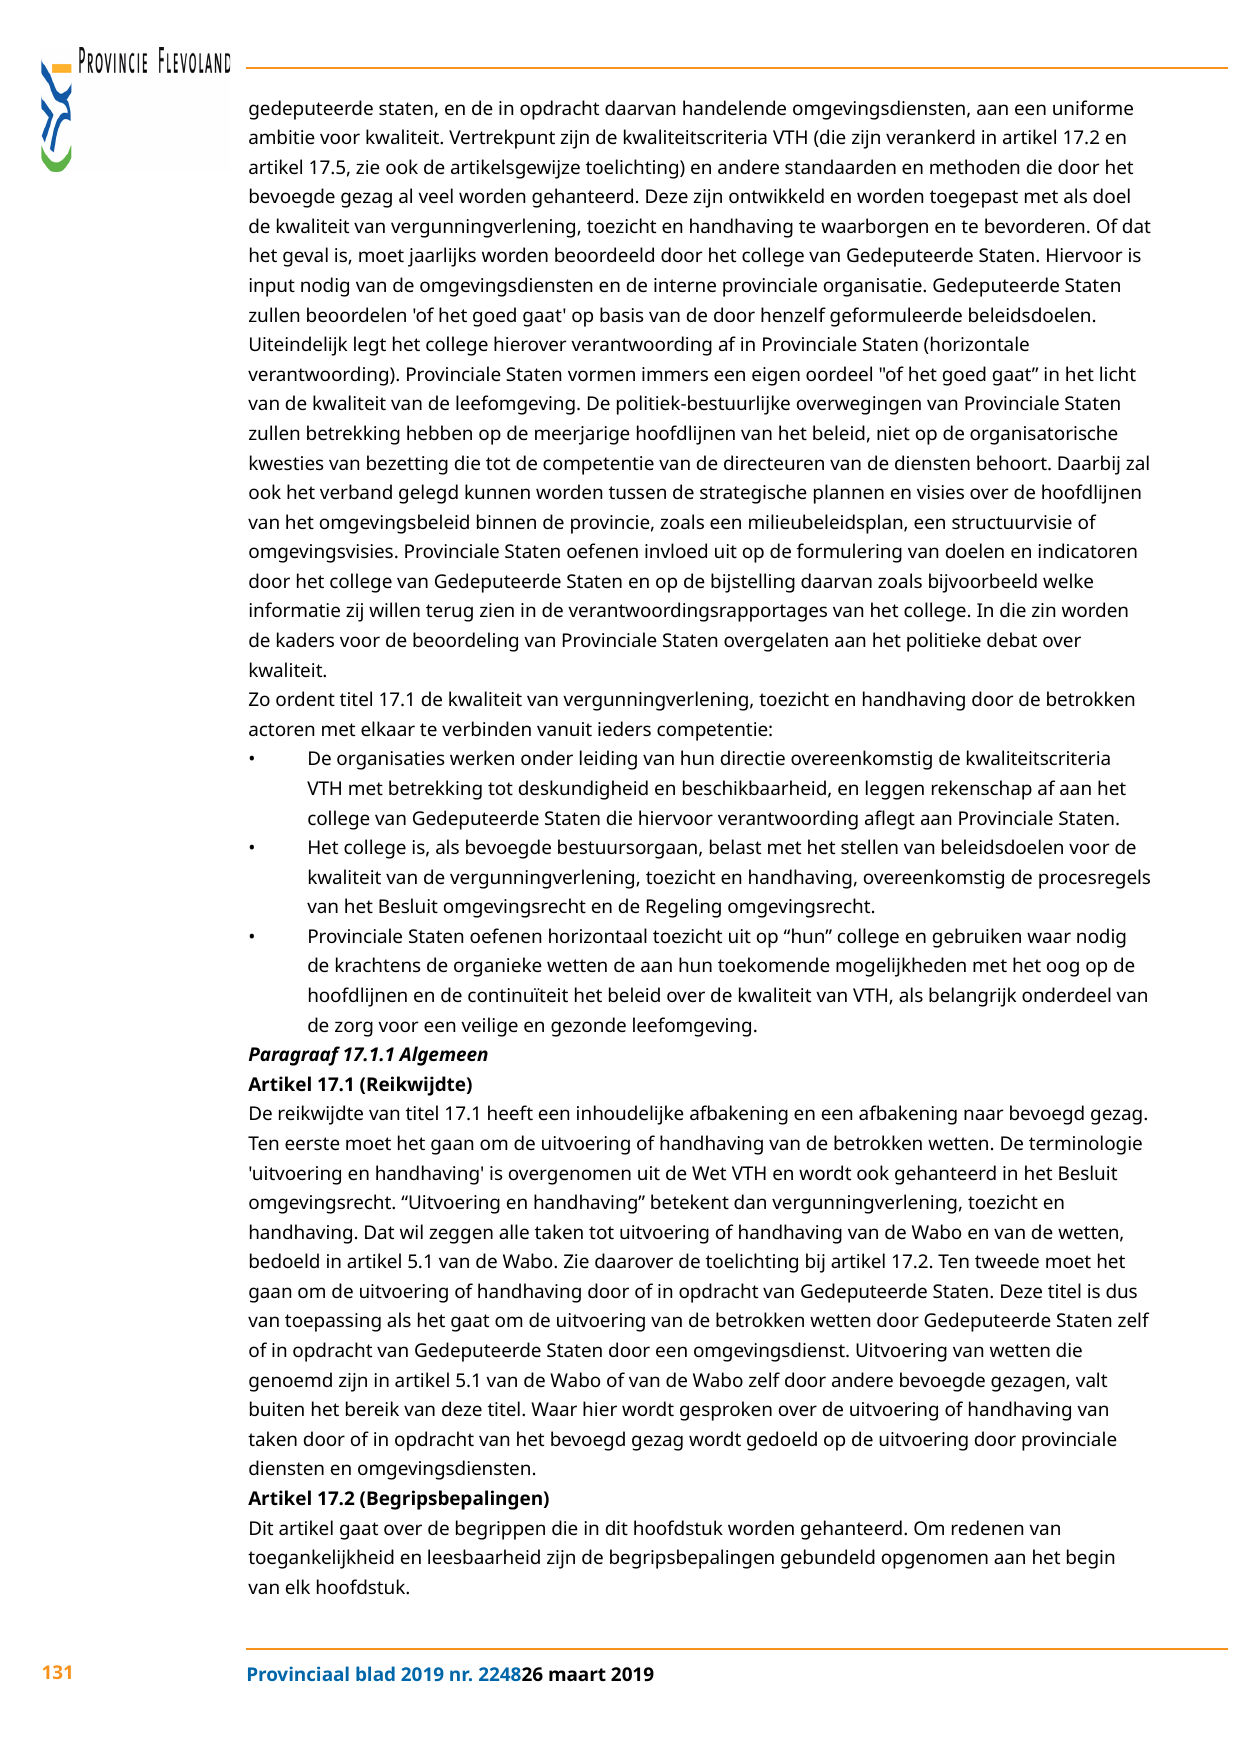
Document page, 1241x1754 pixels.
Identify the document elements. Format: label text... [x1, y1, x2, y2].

text Zo ordent titel 17.1 de kwaliteit van vergunningverlening, toezicht en handhaving door de betrokken actoren met elkaar te verbinden vanuit ieders competentie: [248, 686, 1152, 742]
picture [41, 47, 231, 172]
text Artikel 17.2 (Begripsbepalingen) [248, 1485, 1152, 1511]
text Uiteindelijk legt het college hierover verantwoording af in Provinciale Staten (horizontale verantwoording). Provinciale Staten vormen immers een eigen oordeel "of het goed gaat” in het licht van de kwaliteit van de leefomgeving. De politiek-bestuurlijke overwegingen van Provinciale Staten zullen betrekking hebben op de meerjarige hoofdlijnen van het beleid, niet op de organisatorische kwesties van bezetting die tot de competentie van de directeuren van de diensten behoort. Daarbij zal ook het verband gelegd kunnen worden tussen de strategische plannen en visies over de hoofdlijnen van het omgevingsbeleid binnen de provincie, zoals een milieubeleidsplan, een structuurvisie of omgevingsvisies. Provinciale Staten oefenen invloed uit op de formulering van doelen en indicatoren door het college van Gedeputeerde Staten en op de bijstelling daarvan zoals bijvoorbeeld welke informatie zij willen terug zien in de verantwoordingsrapportages van het college. In die zin worden de kaders voor de beoordeling van Provinciale Staten overgelaten aan het politieke debat over kwaliteit. [248, 331, 1152, 683]
text De reikwijdte van titel 17.1 heeft een inhoudelijke afbakening en een afbakening naar bevoegd gezag. Ten eerste moet het gaan om de uitvoering of handhaving van de betrokken wetten. De terminologie 'uitvoering en handhaving' is overgenomen uit de Wet VTH en wordt ook gehanteerd in het Besluit omgevingsrecht. “Uitvoering en handhaving” betekent dan vergunningverlening, toezicht en handhaving. Dat wil zeggen alle taken tot uitvoering of handhaving van de Wabo en van de wetten, bedoeld in artikel 5.1 van de Wabo. Zie daarover de toelichting bij artikel 17.2. Ten tweede moet het gaan om de uitvoering of handhaving door of in opdracht van Gedeputeerde Staten. Deze titel is dus van toepassing als het gaat om de uitvoering van de betrokken wetten door Gedeputeerde Staten zelf of in opdracht van Gedeputeerde Staten door een omgevingsdienst. Uitvoering van wetten die genoemd zijn in artikel 5.1 van de Wabo of van de Wabo zelf door andere bevoegde gezagen, valt buiten het bereik van deze titel. Waar hier wordt gesproken over de uitvoering of handhaving van taken door of in opdracht van het bevoegd gezag wordt gedoeld op de uitvoering door provinciale diensten en omgevingsdiensten. [248, 1101, 1152, 1481]
list Provinciale Staten oefenen horizontaal toezicht uit op “hun” college en gebruiken waar nodig de krachtens de organieke wetten de aan hun toekomende mogelijkheden met het oog op de hoofdlijnen en de continuïteit het beleid over de kwaliteit van VTH, als belangrijk onderdeel van de zorg voor een veilige en gezonde leefomgeving. [248, 923, 1152, 1038]
list Het college is, als bevoegde bestuursorgaan, belast met het stellen van beleidsdoelen voor de kwaliteit van de vergunningverlening, toezicht en handhaving, overeenkomstig de procesregels van het Besluit omgevingsrecht en de Regeling omgevingsrecht. [248, 834, 1152, 919]
text gedeputeerde staten, en de in opdracht daarvan handelende omgevingsdiensten, aan een uniforme ambitie voor kwaliteit. Vertrekpunt zijn de kwaliteitscriteria VTH (die zijn verankerd in artikel 17.2 en artikel 17.5, zie ook de artikelsgewijze toelichting) en andere standaarden en methoden die door het bevoegde gezag al veel worden gehanteerd. Deze zijn ontwikkeld en worden toegepast met als doel de kwaliteit van vergunningverlening, toezicht en handhaving te waarborgen en te bevorderen. Of dat het geval is, moet jaarlijks worden beoordeeld door het college van Gedeputeerde Staten. Hiervoor is input nodig van de omgevingsdiensten en de interne provinciale organisatie. Gedeputeerde Staten zullen beoordelen 'of het goed gaat' op basis van de door henzelf geformuleerde beleidsdoelen. [248, 95, 1152, 328]
list De organisaties werken onder leiding van hun directie overeenkomstig de kwaliteitscriteria VTH met betrekking tot deskundigheid en beschikbaarheid, en leggen rekenschap af aan het college van Gedeputeerde Staten die hiervoor verantwoording aflegt aan Provinciale Staten. [248, 746, 1152, 831]
text Dit artikel gaat over de begrippen die in dit hoofdstuk worden gehanteerd. Om redenen van toegankelijkheid en leesbaarheid zijn de begripsbepalingen gebundeld opgenomen aan het begin van elk hoofdstuk. [248, 1515, 1152, 1600]
text Artikel 17.1 (Reikwijdte) [248, 1071, 1152, 1097]
text Paragraaf 17.1.1 Algemeen [248, 1041, 1152, 1067]
